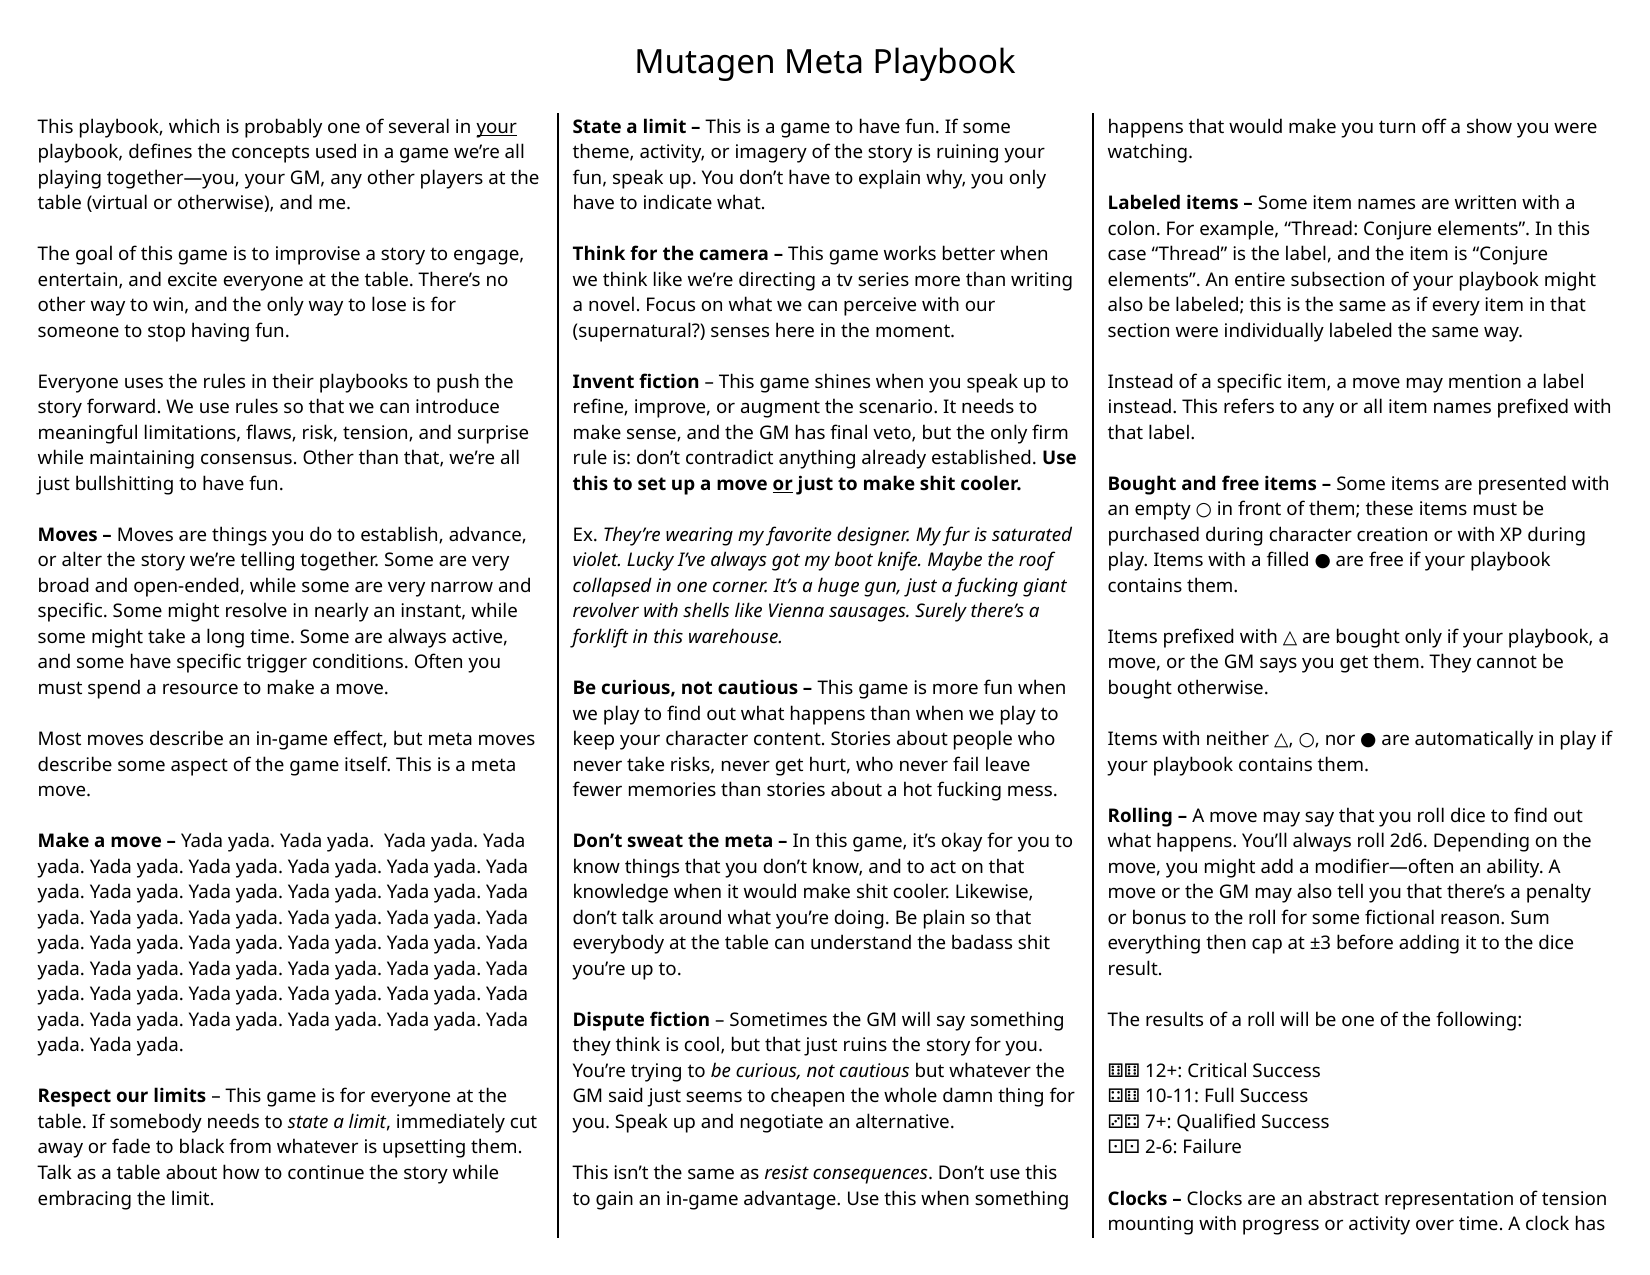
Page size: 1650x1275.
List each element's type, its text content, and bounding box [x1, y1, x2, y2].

text Instead of a specific item, a move may mention a label instead. This refers to any or all item names prefixed with that label. [1107, 368, 1612, 445]
text Bought and free items – Some items are presented with an empty ○ in front of them; these items must be purchased during character creation or with XP during play. Items with a filled ● are free if your playbook contains them. [1107, 470, 1612, 598]
subtitle Invent fiction – This game shines when you speak up to refine, improve, or augment the scenario. It needs to make sense, and the GM has final veto, but the only firm rule is: don’t contradict anything already established. Use this to set up a move or just to make shit cooler. [572, 368, 1077, 496]
subtitle Think for the camera – This game works better when we think like we’re directing a tv series more than writing a novel. Focus on what we can perceive with our (supernatural?) senses here in the moment. [572, 241, 1077, 343]
text Clocks – Clocks are an abstract representation of tension mounting with progress or activity over time. A clock has [1107, 1185, 1612, 1236]
subtitle Respect our limits – This game is for everyone at the table. If somebody needs to state a limit, immediately cut away or fade to black from whatever is upsetting them. Talk as a table about how to continue the story while embracing the limit. [37, 1083, 542, 1210]
text Make a move – Yada yada. Yada yada. Yada yada. Yada yada. Yada yada. Yada yada. Yada yada. Yada yada. Yada yada. Yada yada. Yada yada. Yada yada. Yada yada. Yada yada. Yada yada. Yada yada. Yada yada. Yada yada. Yada yada. Yada yada. Yada yada. Yada yada. Yada yada. Yada yada. Yada yada. Yada yada. Yada yada. Yada yada. Yada yada. Yada yada. Yada yada. Yada yada. Yada yada. Yada yada. Yada yada. Yada yada. Yada yada. Yada yada. Yada yada. Yada yada. [37, 827, 542, 1057]
text Moves – Moves are things you do to establish, advance, or alter the story we’re telling together. Some are very broad and open-ended, while some are very narrow and specific. Some might resolve in nearly an instant, while some might take a long time. Some are always active, and some have specific trigger conditions. Often you must spend a resource to make a move. [37, 521, 542, 700]
text The results of a roll will be one of the following: [1107, 1006, 1612, 1032]
text Most moves describe an in-game effect, but meta moves describe some aspect of the game itself. This is a meta move. [37, 725, 542, 802]
text This playbook, which is probably one of several in your playbook, defines the concepts used in a game we’re all playing together—you, your GM, any other players at the table (virtual or otherwise), and me. [37, 113, 542, 215]
text Rolling – A move may say that you roll dice to find out what happens. You’ll always roll 2d6. Depending on the move, you might add a modifier—often an ability. A move or the GM may also tell you that there’s a penalty or bonus to the roll for some fictional reason. Sum everything then cap at ±3 before adding it to the dice result. [1107, 802, 1612, 981]
text ⚀⚀ 2-6: Failure [1107, 1134, 1612, 1159]
subtitle happens that would make you turn off a show you were watching. [1107, 113, 1612, 164]
text The goal of this game is to improvise a story to engage, entertain, and excite everyone at the table. There’s no other way to win, and the only way to lose is for someone to stop having fun. [37, 241, 542, 343]
text Labeled items – Some item names are written with a colon. For example, “Thread: Conjure elements”. In this case “Thread” is the label, and the item is “Conjure elements”. An entire subsection of your playbook might also be labeled; this is the same as if every item in that section were individually labeled the same way. [1107, 189, 1612, 343]
subtitle Don’t sweat the meta – In this game, it’s okay for you to know things that you don’t know, and to act on that knowledge when it would make shit cooler. Likewise, don’t talk around what you’re doing. Be plain so that everybody at the table can understand the badass shit you’re up to. [572, 827, 1077, 981]
text ⚃⚅ 10-11: Full Success [1107, 1083, 1612, 1108]
subtitle State a limit – This is a game to have fun. If some theme, activity, or imagery of the story is ruining your fun, speak up. You don’t have to explain why, you only have to indicate what. [572, 113, 1077, 215]
subtitle Be curious, not cautious – This game is more fun when we play to find out what happens than when we play to keep your character content. Stories about people who never take risks, never get hurt, who never fail leave fewer memories than stories about a hot fucking mess. [572, 674, 1077, 802]
text Items with neither △, ○, nor ● are automatically in play if your playbook contains them. [1107, 725, 1612, 776]
text ⚅⚅ 12+: Critical Success [1107, 1057, 1612, 1083]
subtitle This isn’t the same as resist consequences. Don’t use this to gain an in-game advantage. Use this when something [572, 1159, 1077, 1210]
subtitle Ex. They’re wearing my favorite designer. My fur is saturated violet. Lucky I’ve always got my boot knife. Maybe the roof collapsed in one corner. It’s a huge gun, just a fucking giant revolver with shells like Vienna sausages. Surely there’s a forklift in this warehouse. [572, 521, 1077, 649]
subtitle Dispute fiction – Sometimes the GM will say something they think is cool, but that just ruins the story for you. You’re trying to be curious, not cautious but whatever the GM said just seems to cheapen the whole damn thing for you. Speak up and negotiate an alternative. [572, 1006, 1077, 1134]
text Everyone uses the rules in their playbooks to push the story forward. We use rules so that we can introduce meaningful limitations, flaws, risk, tension, and surprise while maintaining consensus. Other than that, we’re all just bullshitting to have fun. [37, 368, 542, 496]
text ⚂⚃ 7+: Qualified Success [1107, 1108, 1612, 1134]
text Items prefixed with △ are bought only if your playbook, a move, or the GM says you get them. They cannot be bought otherwise. [1107, 623, 1612, 700]
